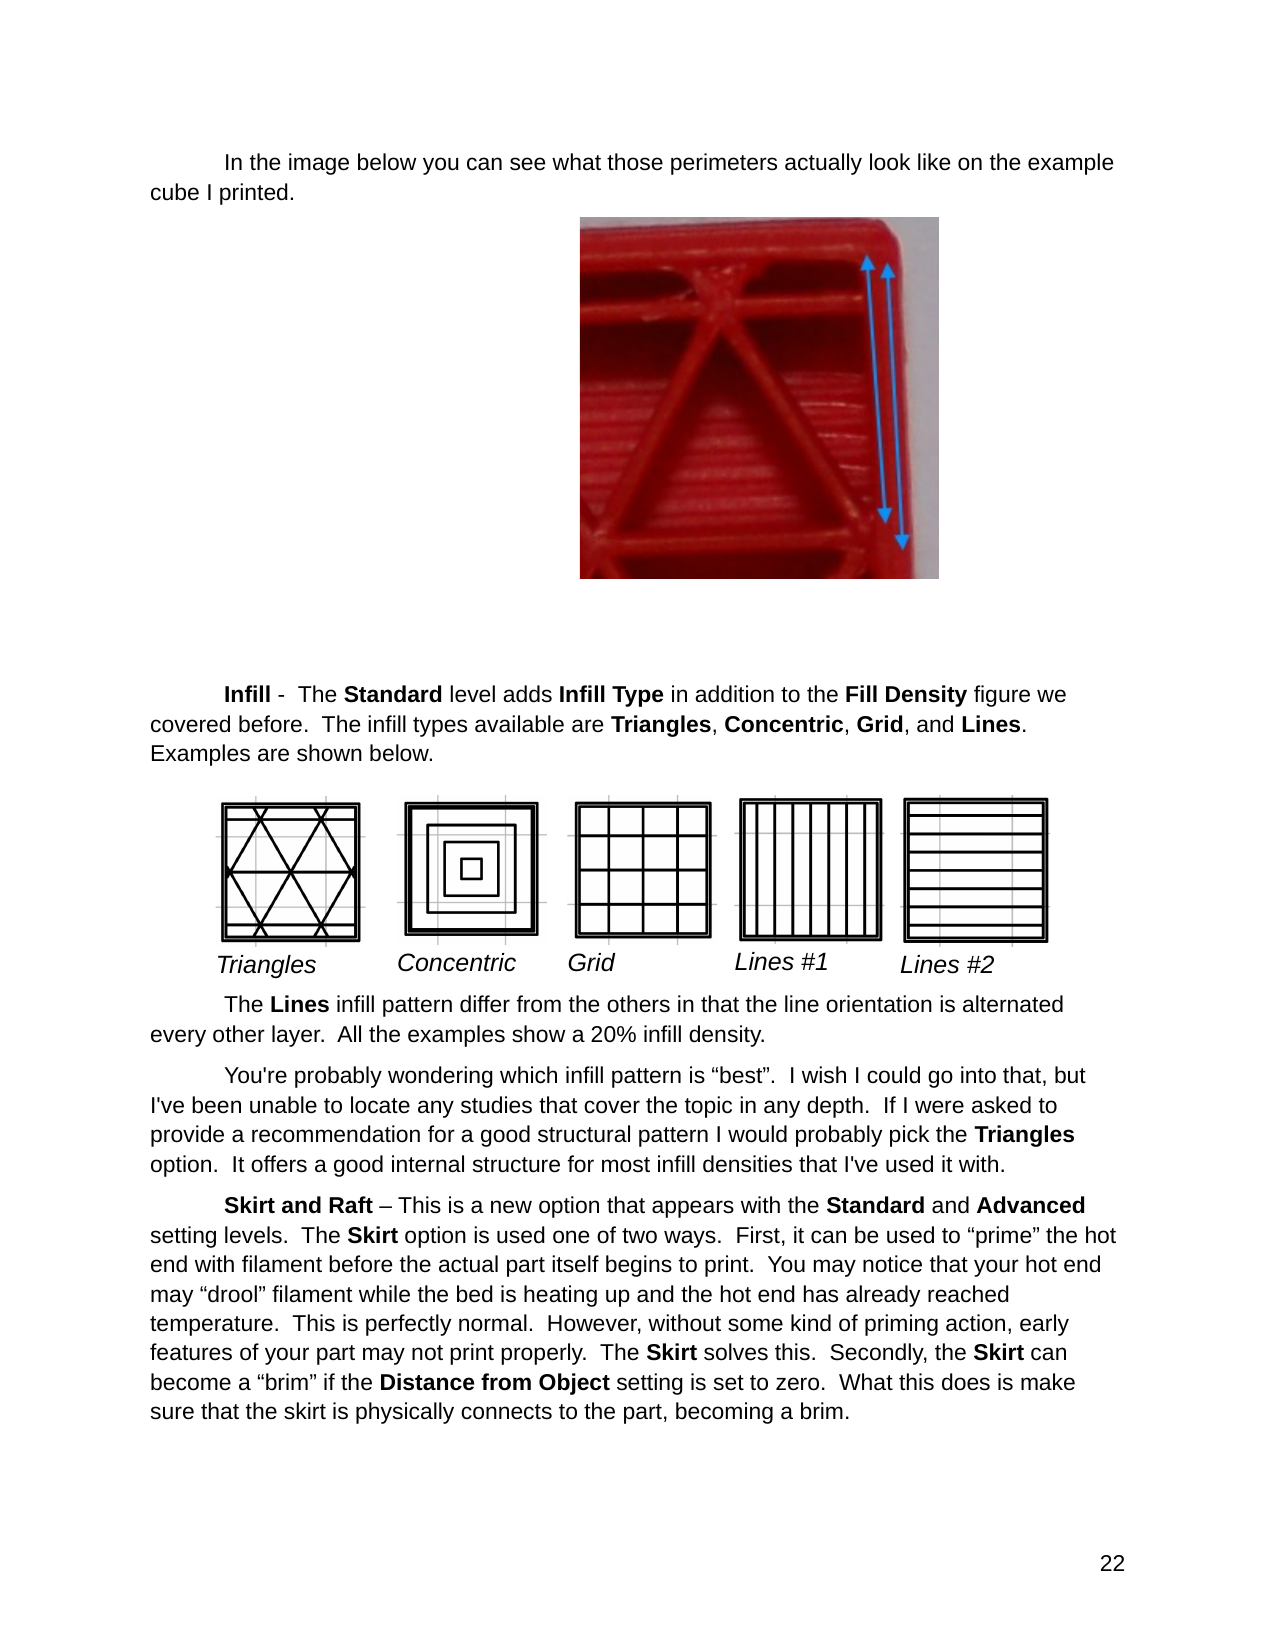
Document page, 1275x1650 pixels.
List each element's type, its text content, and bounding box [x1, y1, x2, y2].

text Concentric [397, 945, 547, 977]
picture [579, 217, 939, 579]
text In the image below you can see what those perimeters actually look like on the example cube I printed. [150, 150, 1125, 205]
picture [734, 795, 885, 944]
text Triangles [216, 947, 366, 979]
text Infill - The Standard level adds Infill Type in addition to the Fill Density figure we covered before. The infill types available are Triangles, Concentric, Grid, and Lines. Examples are shown below. [150, 682, 1125, 766]
picture [396, 795, 547, 945]
text The Lines infill pattern differ from the others in that the line orientation is alternated every other layer. All the examples show a 20% infill density. [150, 992, 1125, 1047]
text Lines #2 [900, 947, 1050, 978]
picture [900, 795, 1050, 947]
picture [215, 796, 366, 947]
text Lines #1 [734, 944, 884, 976]
text Grid [567, 945, 717, 977]
picture [567, 795, 718, 945]
text Skirt and Raft – This is a new option that appears with the Standard and Advanced setting levels. The Skirt option is used one of two ways. First, it can be used to “prime” the hot end with filament before the actual part itself begins to print. You may notice that your hot end may “drool” filament while the bed is heating up and the hot end has already reached temperature. This is perfectly normal. However, without some kind of priming action, early features of your part may not print properly. The Skirt solves this. Secondly, the Skirt can become a “brim” if the Distance from Object setting is set to zero. What this does is make sure that the skirt is physically connects to the part, becoming a brim. [150, 1193, 1125, 1424]
text You're probably wondering which infill pattern is “best”. I wish I could go into that, but I've been unable to locate any studies that cover the topic in any depth. If I were asked to provide a recommendation for a good structural pattern I would probably pick the Triangles option. It offers a good internal structure for most infill densities that I've used it with. [150, 1063, 1125, 1177]
